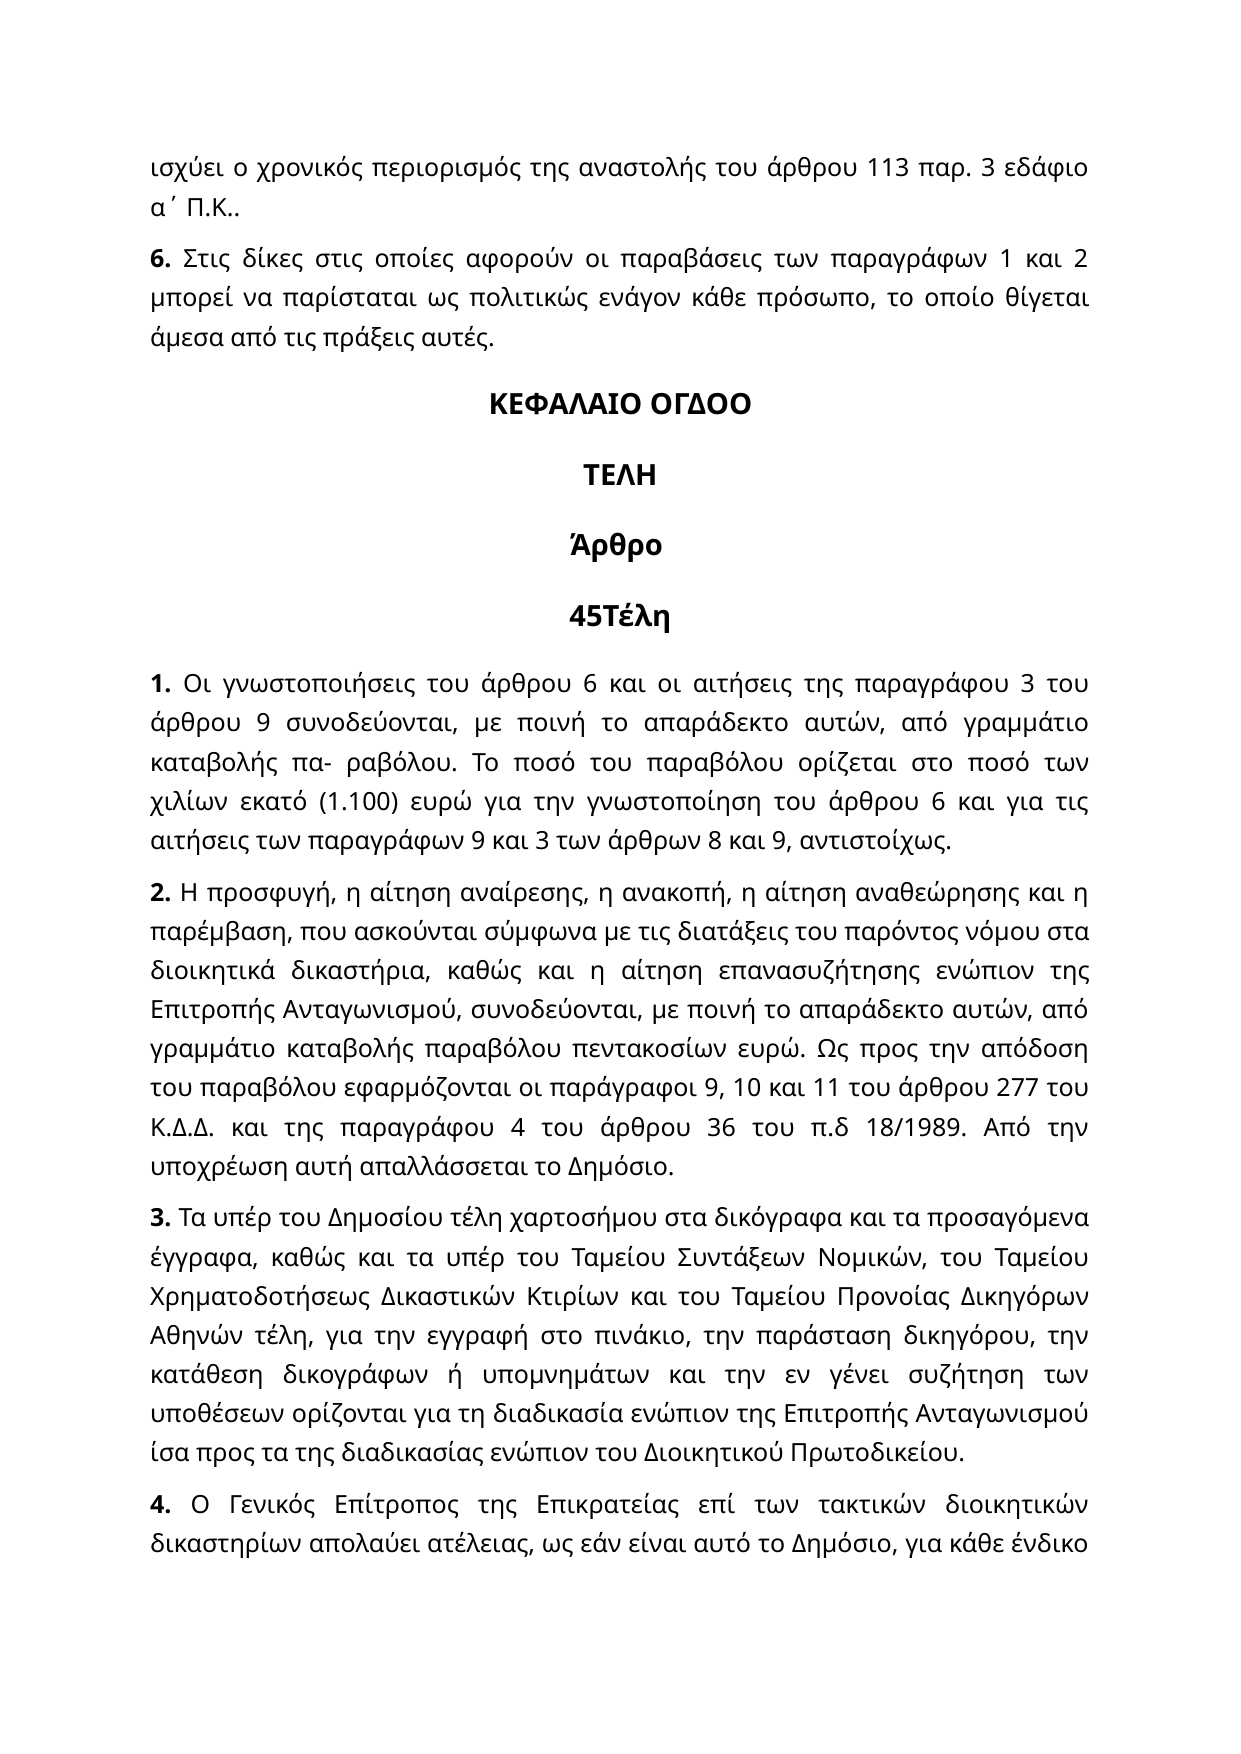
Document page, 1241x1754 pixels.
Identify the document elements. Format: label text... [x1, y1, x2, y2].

text 2. Η προσφυγή, η αίτηση αναίρεσης, η ανακοπή, η αίτηση αναθεώρησης και η παρέμβαση, που ασκούνται σύμφωνα με τις διατάξεις του παρόντος νόμου στα διοικητικά δικαστήρια, καθώς και η αίτηση επανασυζήτησης ενώπιον της Επιτροπής Ανταγωνισμού, συνοδεύονται, με ποινή το απαράδεκτο αυτών, από γραμμάτιο καταβολής παραβόλου πεντακοσίων ευρώ. Ως προς την απόδοση του παραβόλου εφαρμόζονται οι παράγραφοι 9, 10 και 11 του άρθρου 277 του Κ.Δ.Δ. και της παραγράφου 4 του άρθρου 36 του π.δ 18/1989. Από την υποχρέωση αυτή απαλλάσσεται το Δημόσιο. [150, 874, 1090, 1182]
text 1. Οι γνωστοποιήσεις του άρθρου 6 και οι αιτήσεις της παραγράφου 3 του άρθρου 9 συνοδεύονται, με ποινή το απαράδεκτο αυτών, από γραμμάτιο καταβολής πα- ραβόλου. Το ποσό του παραβόλου ορίζεται στο ποσό των χιλίων εκατό (1.100) ευρώ για την γνωστοποίηση του άρθρου 6 και για τις αιτήσεις των παραγράφων 9 και 3 των άρθρων 8 και 9, αντιστοίχως. [150, 666, 1090, 857]
subtitle Άρθρο [150, 524, 1090, 564]
text 4. Ο Γενικός Επίτροπος της Επικρατείας επί των τακτικών διοικητικών δικαστηρίων απολαύει ατέλειας, ως εάν είναι αυτό το Δημόσιο, για κάθε ένδικο [150, 1487, 1090, 1560]
text 3. Τα υπέρ του Δημοσίου τέλη χαρτοσήμου στα δικόγραφα και τα προσαγόμενα έγγραφα, καθώς και τα υπέρ του Ταμείου Συντάξεων Νομικών, του Ταμείου Χρηματοδοτήσεως Δικαστικών Κτιρίων και του Ταμείου Προνοίας Δικηγόρων Αθηνών τέλη, για την εγγραφή στο πινάκιο, την παράσταση δικηγόρου, την κατάθεση δικογράφων ή υπομνημάτων και την εν γένει συζήτηση των υποθέσεων ορίζονται για τη διαδικασία ενώπιον της Επιτροπής Ανταγωνισμού ίσα προς τα της διαδικασίας ενώπιον του Διοικητικού Πρωτοδικείου. [150, 1200, 1090, 1469]
subtitle 45Τέλη [150, 595, 1090, 635]
subtitle ΤΕΛΗ [150, 454, 1090, 494]
text 6. Στις δίκες στις οποίες αφορούν οι παραβάσεις των παραγράφων 1 και 2 μπορεί να παρίσταται ως πολιτικώς ενάγον κάθε πρόσωπο, το οποίο θίγεται άμεσα από τις πράξεις αυτές. [150, 241, 1090, 353]
subtitle ΚΕΦΑΛΑΙΟ ΟΓΔΟΟ [150, 383, 1090, 423]
text ισχύει ο χρονικός περιορισμός της αναστολής του άρθρου 113 παρ. 3 εδάφιο α΄ Π.Κ.. [150, 150, 1090, 223]
